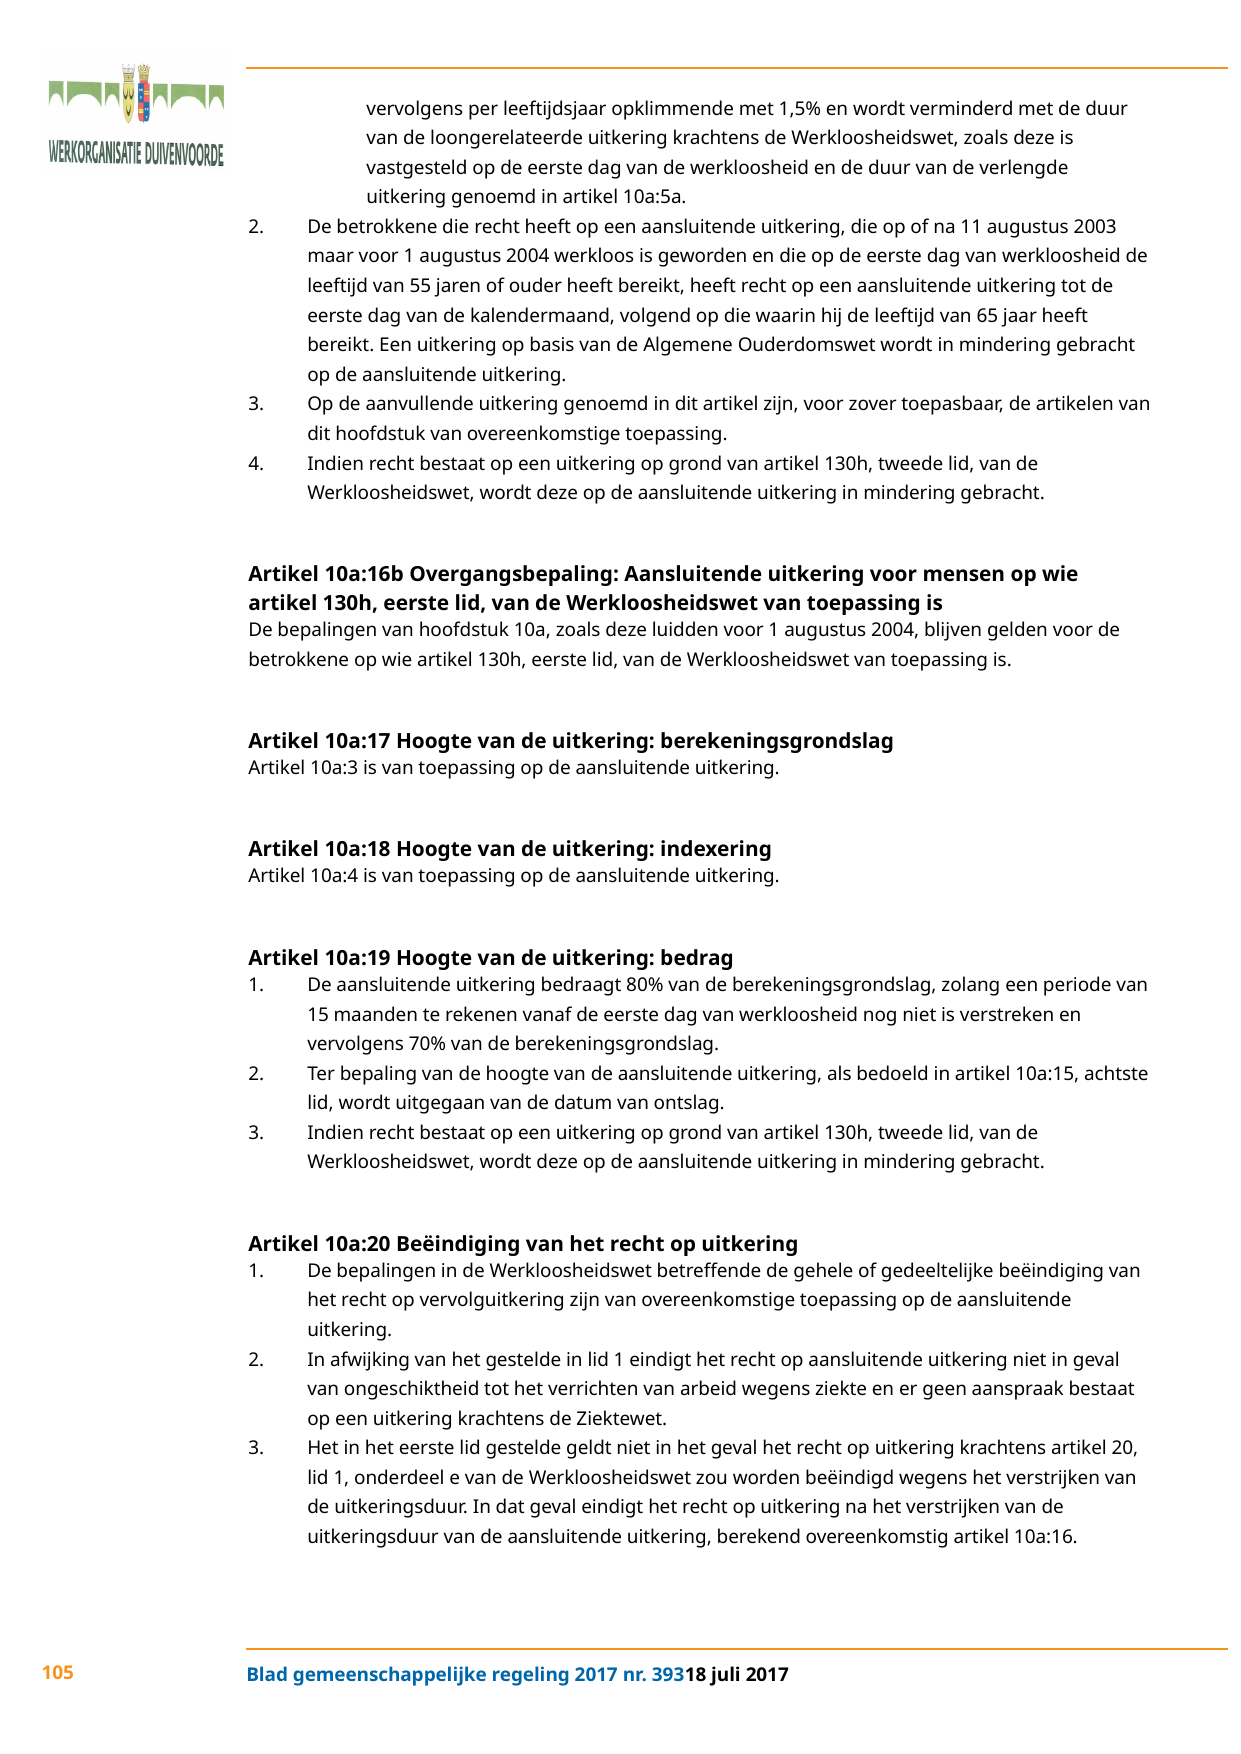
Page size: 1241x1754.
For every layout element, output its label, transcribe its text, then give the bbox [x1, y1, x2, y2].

text Artikel 10a:19 Hoogte van de uitkering: bedrag [248, 943, 1152, 971]
list In afwijking van het gestelde in lid 1 eindigt het recht op aansluitende uitkering niet in geval van ongeschiktheid tot het verrichten van arbeid wegens ziekte en er geen aanspraak bestaat op een uitkering krachtens de Ziektewet. [248, 1346, 1152, 1431]
list Het in het eerste lid gestelde geldt niet in het geval het recht op uitkering krachtens artikel 20, lid 1, onderdeel e van de Werkloosheidswet zou worden beëindigd wegens het verstrijken van de uitkeringsduur. In dat geval eindigt het recht op uitkering na het verstrijken van de uitkeringsduur van de aansluitende uitkering, berekend overeenkomstig artikel 10a:16. [248, 1434, 1152, 1549]
text Artikel 10a:3 is van toepassing op de aansluitende uitkering. [248, 754, 1152, 780]
list Indien recht bestaat op een uitkering op grond van artikel 130h, tweede lid, van de Werkloosheidswet, wordt deze op de aansluitende uitkering in mindering gebracht. [248, 1119, 1152, 1174]
list Op de aanvullende uitkering genoemd in dit artikel zijn, voor zover toepasbaar, de artikelen van dit hoofdstuk van overeenkomstige toepassing. [248, 391, 1152, 446]
list Indien recht bestaat op een uitkering op grond van artikel 130h, tweede lid, van de Werkloosheidswet, wordt deze op de aansluitende uitkering in mindering gebracht. [248, 450, 1152, 505]
text Artikel 10a:20 Beëindiging van het recht op uitkering [248, 1229, 1152, 1257]
picture [41, 47, 231, 172]
text Artikel 10a:18 Hoogte van de uitkering: indexering [248, 834, 1152, 863]
text Artikel 10a:17 Hoogte van de uitkering: berekeningsgrondslag [248, 726, 1152, 754]
list De betrokkene die recht heeft op een aansluitende uitkering, die op of na 11 augustus 2003 maar voor 1 augustus 2004 werkloos is geworden en die op de eerste dag van werkloosheid de leeftijd van 55 jaren of ouder heeft bereikt, heeft recht op een aansluitende uitkering tot de eerste dag van de kalendermaand, volgend op die waarin hij de leeftijd van 65 jaar heeft bereikt. Een uitkering op basis van de Algemene Ouderdomswet wordt in mindering gebracht op de aansluitende uitkering. [248, 213, 1152, 387]
list De aansluitende uitkering bedraagt 80% van de berekeningsgrondslag, zolang een periode van 15 maanden te rekenen vanaf de eerste dag van werkloosheid nog niet is verstreken en vervolgens 70% van de berekeningsgrondslag. [248, 971, 1152, 1056]
text Artikel 10a:4 is van toepassing op de aansluitende uitkering. [248, 863, 1152, 888]
list De bepalingen in de Werkloosheidswet betreffende de gehele of gedeeltelijke beëindiging van het recht op vervolguitkering zijn van overeenkomstige toepassing op de aansluitende uitkering. [248, 1257, 1152, 1342]
text De bepalingen van hoofdstuk 10a, zoals deze luidden voor 1 augustus 2004, blijven gelden voor de betrokkene op wie artikel 130h, eerste lid, van de Werkloosheidswet van toepassing is. [248, 616, 1152, 672]
list vervolgens per leeftijdsjaar opklimmende met 1,5% en wordt verminderd met de duur van de loongerelateerde uitkering krachtens de Werkloosheidswet, zoals deze is vastgesteld op de eerste dag van de werkloosheid en de duur van de verlengde uitkering genoemd in artikel 10a:5a. [307, 95, 1152, 209]
list Ter bepaling van de hoogte van de aansluitende uitkering, als bedoeld in artikel 10a:15, achtste lid, wordt uitgegaan van de datum van ontslag. [248, 1060, 1152, 1115]
text Artikel 10a:16b Overgangsbepaling: Aansluitende uitkering voor mensen op wie artikel 130h, eerste lid, van de Werkloosheidswet van toepassing is [248, 559, 1152, 616]
